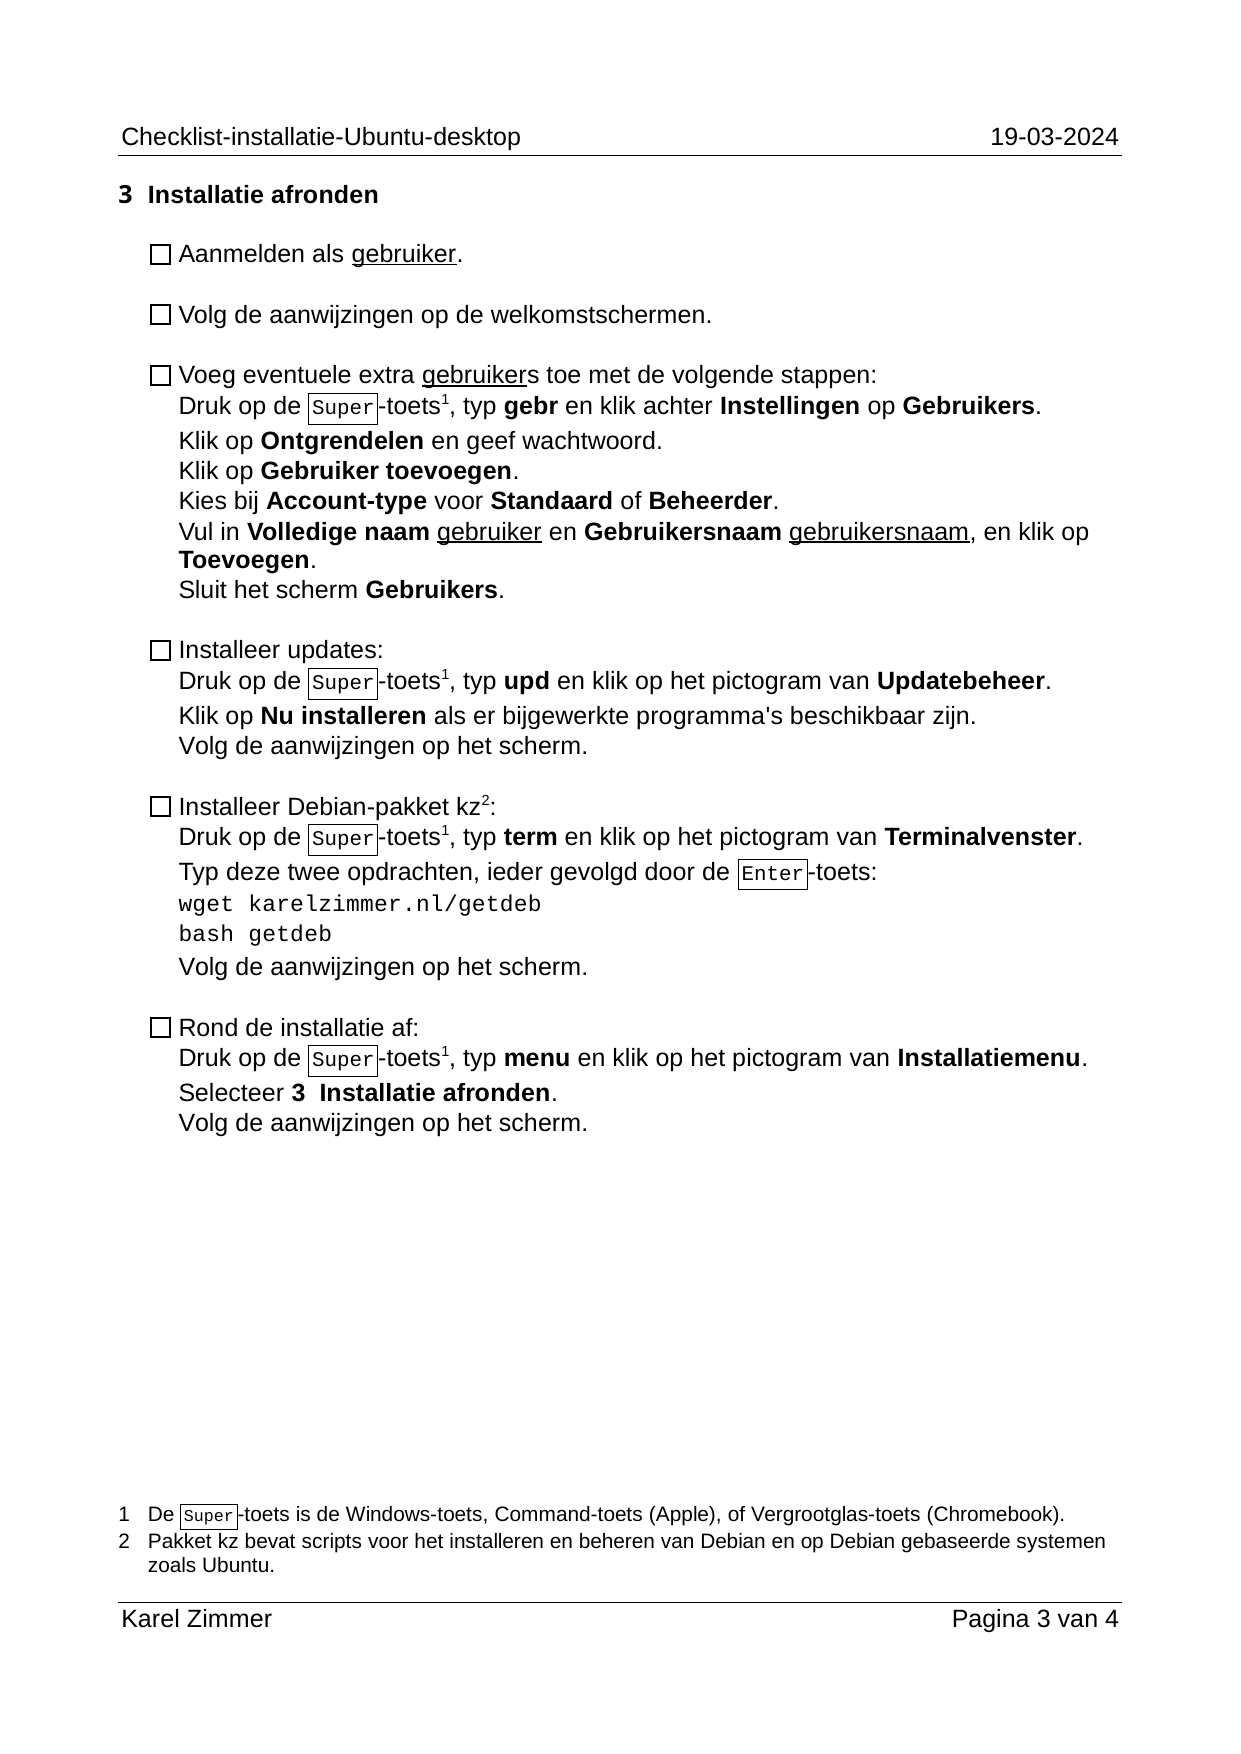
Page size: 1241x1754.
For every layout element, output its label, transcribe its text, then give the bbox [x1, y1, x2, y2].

table_cell [118, 700, 142, 731]
table_header [142, 239, 177, 269]
table_cell [118, 891, 142, 922]
table_cell [118, 269, 142, 300]
table_cell [142, 575, 177, 605]
table_cell Volg de aanwijzingen op het scherm. [177, 1108, 1122, 1138]
table_cell [118, 1043, 142, 1078]
table_cell [118, 666, 142, 700]
table_cell [118, 822, 142, 856]
table_cell wget karelzimmer.nl/getdeb [177, 891, 1122, 922]
table_cell Klik op Gebruiker toevoegen. [177, 456, 1122, 486]
table_cell Rond de installatie af: [177, 1013, 1122, 1043]
table_cell [118, 425, 142, 456]
table_cell Druk op de Super-toets, typ gebr en klik achter Instellingen op Gebruikers. [177, 391, 1122, 425]
table_cell Kies bij Account-type voor Standaard of Beheerder. [177, 486, 1122, 516]
list Installatie afronden [118, 177, 1122, 211]
table_cell [142, 1108, 177, 1138]
table_cell [177, 269, 1122, 300]
table_cell [142, 1043, 177, 1078]
table_cell Volg de aanwijzingen op het scherm. [177, 731, 1122, 761]
table_cell [142, 952, 177, 982]
table_cell [142, 1078, 177, 1108]
table_cell [118, 486, 142, 516]
table_cell [142, 922, 177, 952]
table_cell [142, 891, 177, 922]
table_cell [177, 761, 1122, 791]
table_cell Druk op de Super-toets1, typ menu en klik op het pictogram van Installatiemenu. [177, 1043, 1122, 1078]
table_cell [118, 1013, 142, 1043]
table_cell Vul in Volledige naam gebruiker en Gebruikersnaam gebruikersnaam, en klik op Toevoegen. [177, 516, 1122, 575]
table_cell [118, 391, 142, 425]
table_cell Volg de aanwijzingen op de welkomstschermen. [177, 300, 1122, 330]
table_cell [118, 635, 142, 666]
table_cell Klik op Ontgrendelen en geef wachtwoord. [177, 425, 1122, 456]
table_cell Volg de aanwijzingen op het scherm. [177, 952, 1122, 982]
table_cell Druk op de Super-toets1, typ term en klik op het pictogram van Terminalvenster. [177, 822, 1122, 856]
table_cell [142, 605, 177, 635]
table_cell Druk op de Super-toets1, typ upd en klik op het pictogram van Updatebeheer. [177, 666, 1122, 700]
table_cell [142, 1013, 177, 1043]
table_cell [118, 731, 142, 761]
table_cell [118, 982, 142, 1012]
table_cell [142, 360, 177, 391]
table_cell [118, 761, 142, 791]
table_cell [142, 856, 177, 891]
table_cell [142, 300, 177, 330]
table_cell [118, 856, 142, 891]
table_cell [118, 605, 142, 635]
table_cell [177, 330, 1122, 360]
table_cell [142, 456, 177, 486]
table_cell Sluit het scherm Gebruikers. [177, 575, 1122, 605]
table_cell [118, 456, 142, 486]
table_cell bash getdeb [177, 922, 1122, 952]
table_cell [142, 822, 177, 856]
table_cell [118, 330, 142, 360]
table_cell [118, 1078, 142, 1108]
table_cell [142, 330, 177, 360]
table_cell Selecteer 3 Installatie afronden. [177, 1078, 1122, 1108]
table_cell [177, 982, 1122, 1012]
table_cell [142, 635, 177, 666]
table_cell Installeer Debian-pakket kz: [177, 791, 1122, 822]
table_header [118, 239, 142, 269]
table_cell [118, 360, 142, 391]
table_cell [118, 922, 142, 952]
table_cell Installeer updates: [177, 635, 1122, 666]
table_cell [118, 575, 142, 605]
table_cell [118, 516, 142, 575]
table_cell [118, 952, 142, 982]
table_cell [142, 269, 177, 300]
table_cell [142, 391, 177, 425]
table_cell [142, 761, 177, 791]
table_cell Typ deze twee opdrachten, ieder gevolgd door de Enter-toets: [177, 856, 1122, 891]
table_cell [142, 700, 177, 731]
table_cell [142, 666, 177, 700]
table_cell [142, 486, 177, 516]
table_cell Klik op Nu installeren als er bijgewerkte programma's beschikbaar zijn. [177, 700, 1122, 731]
table_cell [118, 1108, 142, 1138]
table_header Aanmelden als gebruiker. [177, 239, 1122, 269]
table_cell [142, 516, 177, 575]
table_cell [142, 982, 177, 1012]
table_cell [142, 791, 177, 822]
table_cell [142, 731, 177, 761]
table_cell Voeg eventuele extra gebruikers toe met de volgende stappen: [177, 360, 1122, 391]
table_cell [177, 605, 1122, 635]
table_cell [142, 425, 177, 456]
table_cell [118, 300, 142, 330]
table_cell [118, 791, 142, 822]
